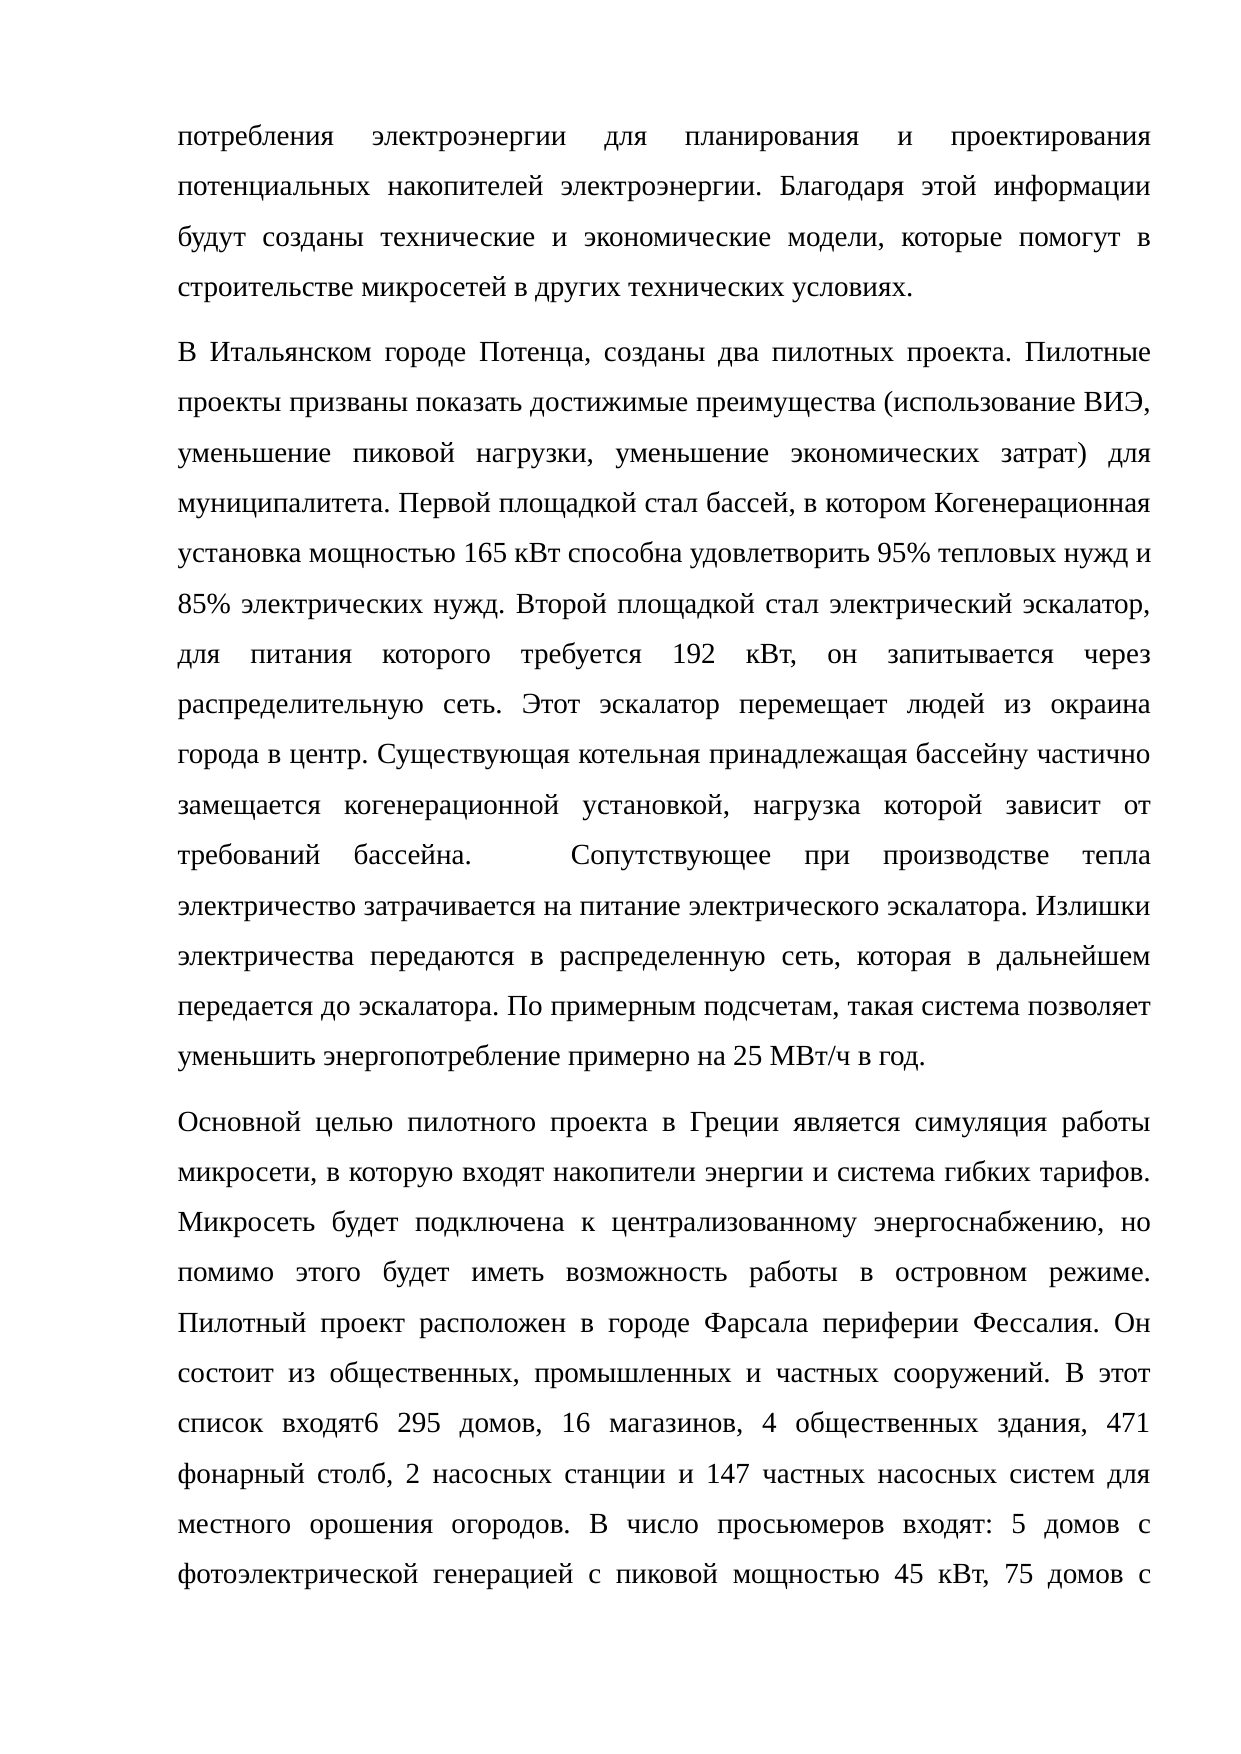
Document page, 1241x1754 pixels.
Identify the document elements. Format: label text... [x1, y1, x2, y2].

text В Итальянском городе Потенца, созданы два пилотных проекта. Пилотные проекты призваны показать достижимые преимущества (использование ВИЭ, уменьшение пиковой нагрузки, уменьшение экономических затрат) для муниципалитета. Первой площадкой стал бассей, в котором Когенерационная установка мощностью 165 кВт способна удовлетворить 95% тепловых нужд и 85% электрических нужд. Второй площадкой стал электрический эскалатор, для питания которого требуется 192 кВт, он запитывается через распределительную сеть. Этот эскалатор перемещает людей из окраина города в центр. Существующая котельная принадлежащая бассейну частично замещается когенерационной установкой, нагрузка которой зависит от требований бассейна. Сопутствующее при производстве тепла электричество затрачивается на питание электрического эскалатора. Излишки электричества передаются в распределенную сеть, которая в дальнейшем передается до эскалатора. По примерным подсчетам, такая система позволяет уменьшить энергопотребление примерно на 25 МВт/ч в год. [177, 334, 1152, 1072]
text Основной целью пилотного проекта в Греции является симуляция работы микросети, в которую входят накопители энергии и система гибких тарифов. Микросеть будет подключена к централизованному энергоснабжению, но помимо этого будет иметь возможность работы в островном режиме. Пилотный проект расположен в городе Фарсала периферии Фессалия. Он состоит из общественных, промышленных и частных сооружений. В этот список входят6 295 домов, 16 магазинов, 4 общественных здания, 471 фонарный столб, 2 насосных станции и 147 частных насосных систем для местного орошения огородов. В число просьюмеров входят: 5 домов с фотоэлектрической генерацией c пиковой мощностью 45 кВт, 75 домов с [177, 1104, 1152, 1590]
text потребления электроэнергии для планирования и проектирования потенциальных накопителей электроэнергии. Благодаря этой информации будут созданы технические и экономические модели, которые помогут в строительстве микросетей в других технических условиях. [177, 118, 1152, 303]
